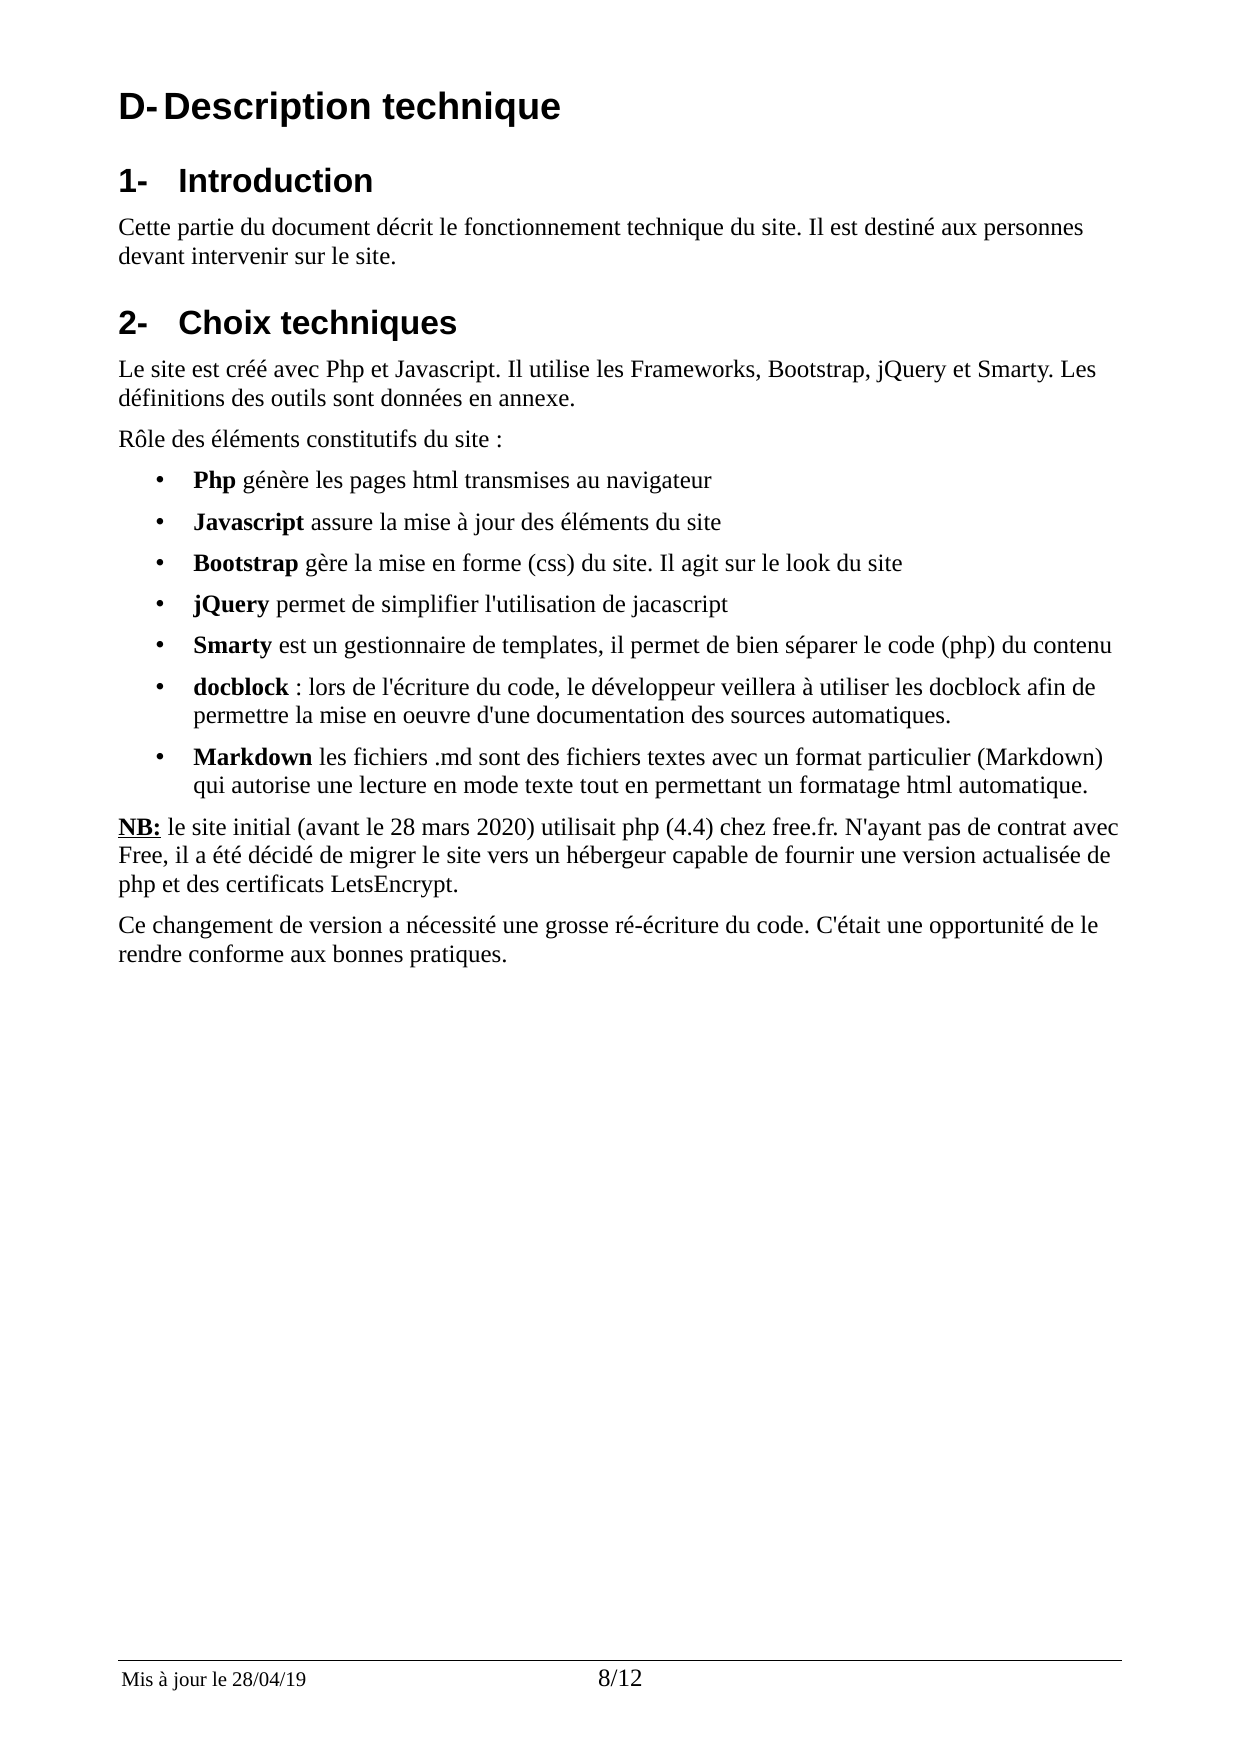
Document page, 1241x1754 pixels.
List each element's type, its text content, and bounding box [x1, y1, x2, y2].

list Smarty est un gestionnaire de templates, il permet de bien séparer le code (php) du contenu [156, 630, 1122, 659]
subtitle Description technique [118, 84, 1122, 128]
text Le site est créé avec Php et Javascript. Il utilise les Frameworks, Bootstrap, jQuery et Smarty. Les définitions des outils sont données en annexe. [118, 354, 1122, 412]
list Bootstrap gère la mise en forme (css) du site. Il agit sur le look du site [156, 548, 1122, 577]
list jQuery permet de simplifier l'utilisation de jacascript [156, 589, 1122, 618]
text Ce changement de version a nécessité une grosse ré-écriture du code. C'était une opportunité de le rendre conforme aux bonnes pratiques. [118, 910, 1122, 968]
text Rôle des éléments constitutifs du site : [118, 424, 1122, 453]
list Php génère les pages html transmises au navigateur [156, 465, 1122, 494]
subtitle Choix techniques [118, 303, 1122, 342]
text Cette partie du document décrit le fonctionnement technique du site. Il est destiné aux personnes devant intervenir sur le site. [118, 212, 1122, 270]
subtitle Introduction [118, 161, 1122, 200]
list Markdown les fichiers .md sont des fichiers textes avec un format particulier (Markdown) qui autorise une lecture en mode texte tout en permettant un formatage html automatique. [156, 742, 1122, 799]
list Javascript assure la mise à jour des éléments du site [156, 507, 1122, 535]
text NB: le site initial (avant le 28 mars 2020) utilisait php (4.4) chez free.fr. N'ayant pas de contrat avec Free, il a été décidé de migrer le site vers un hébergeur capable de fournir une version actualisée de php et des certificats LetsEncrypt. [118, 812, 1122, 898]
list docblock : lors de l'écriture du code, le développeur veillera à utiliser les docblock afin de permettre la mise en oeuvre d'une documentation des sources automatiques. [156, 672, 1122, 729]
